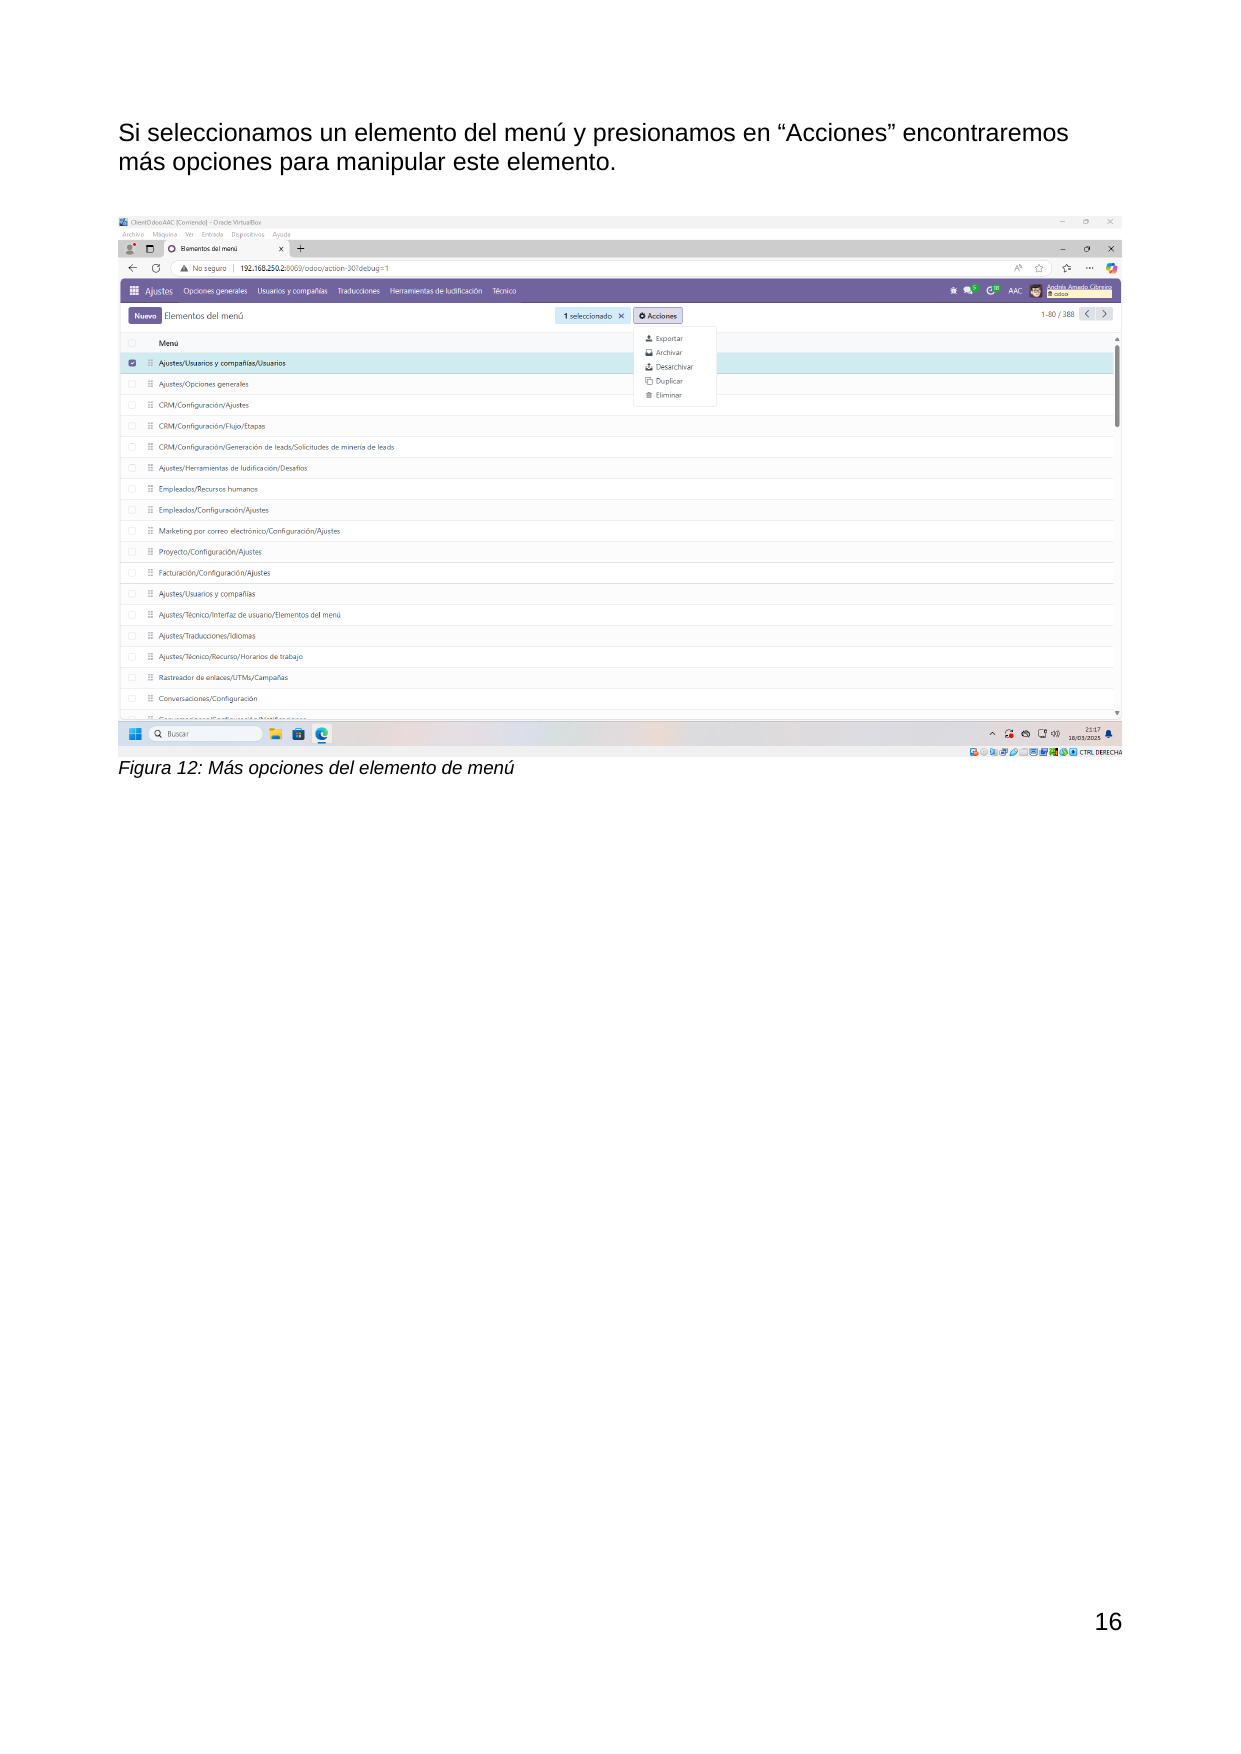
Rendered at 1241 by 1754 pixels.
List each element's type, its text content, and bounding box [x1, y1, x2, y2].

text Si seleccionamos un elemento del menú y presionamos en “Acciones” encontraremos más opciones para manipular este elemento. [118, 118, 1122, 176]
picture [118, 216, 1123, 757]
text Figura 12: Más opciones del elemento de menú [118, 757, 1122, 778]
